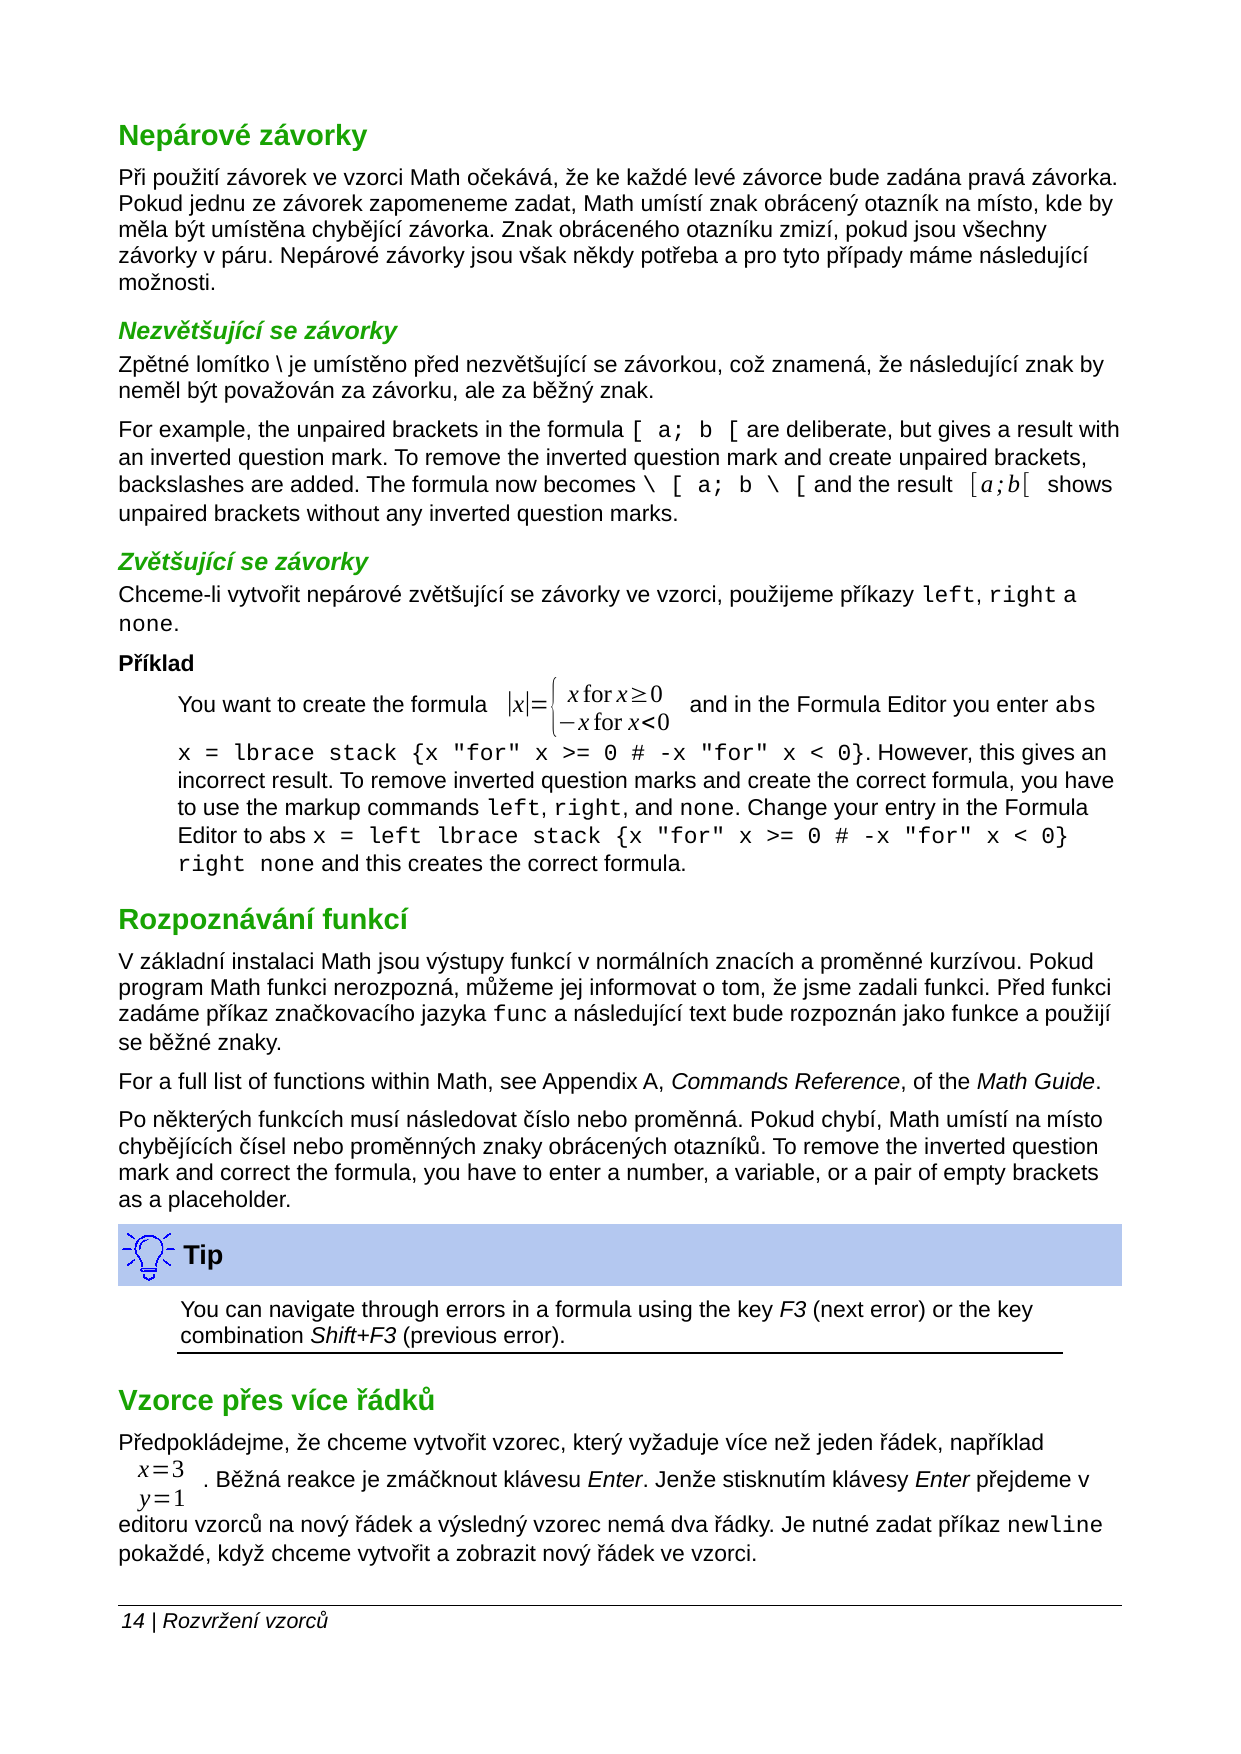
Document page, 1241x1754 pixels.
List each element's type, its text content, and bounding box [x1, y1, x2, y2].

text You can navigate through errors in a formula using the key F3 (next error) or the key combination Shift+F3 (previous error). [177, 1293, 1063, 1352]
text For a full list of functions within Math, see Appendix A, Commands Reference, of the Math Guide. [118, 1068, 1122, 1094]
subtitle Zvětšující se závorky [118, 547, 1122, 575]
subtitle Nezvětšující se závorky [118, 316, 1122, 344]
text Při použití závorek ve vzorci Math očekává, že ke každé levé závorce bude zadána pravá závorka. Pokud jednu ze závorek zapomeneme zadat, Math umístí znak obrácený otazník na místo, kde by měla být umístěna chybějící závorka. Znak obráceného otazníku zmizí, pokud jsou všechny závorky v páru. Nepárové závorky jsou však někdy potřeba a pro tyto případy máme následující možnosti. [118, 163, 1122, 295]
subtitle Nepárové závorky [118, 118, 1122, 152]
text Zpětné lomítko \ je umístěno před nezvětšující se závorkou, což znamená, že následující znak by neměl být považován za závorku, ale za běžný znak. [118, 351, 1122, 403]
subtitle Tip [118, 1224, 1122, 1286]
text Po některých funkcích musí následovat číslo nebo proměnná. Pokud chybí, Math umístí na místo chybějících čísel nebo proměnných znaky obrácených otazníků. To remove the inverted question mark and correct the formula, you have to enter a number, a variable, or a pair of empty brackets as a placeholder. [118, 1106, 1122, 1212]
text Chceme-li vytvořit nepárové zvětšující se závorky ve vzorci, použijeme příkazy left, right a none. [118, 581, 1122, 638]
text You want to create the formulaand in the Formula Editor you enter abs x = lbrace stack {x "for" x >= 0 # -x "for" x < 0}. However, this gives an incorrect result. To remove inverted question marks and create the correct formula, you have to use the markup commands left, right, and none. Change your entry in the Formula Editor to abs x = left lbrace stack {x "for" x >= 0 # -x "for" x < 0} right none and this creates the correct formula. [177, 677, 1122, 879]
subtitle Rozpoznávání funkcí [118, 902, 1122, 936]
text Předpokládejme, že chceme vytvořit vzorec, který vyžaduje více než jeden řádek, například. Běžná reakce je zmáčknout klávesu Enter. Jenže stisknutím klávesy Enter přejdeme v editoru vzorců na nový řádek a výsledný vzorec nemá dva řádky. Je nutné zadat příkaz newline pokaždé, když chceme vytvořit a zobrazit nový řádek ve vzorci. [118, 1429, 1122, 1566]
subtitle Vzorce přes více řádků [118, 1383, 1122, 1417]
text Příklad [118, 650, 1122, 677]
text For example, the unpaired brackets in the formula [ a; b [ are deliberate, but gives a result with an inverted question mark. To remove the inverted question mark and create unpaired brackets, backslashes are added. The formula now becomes \ [ a; b \ [ and the resultshows unpaired brackets without any inverted question marks. [118, 416, 1122, 526]
text V základní instalaci Math jsou výstupy funkcí v normálních znacích a proměnné kurzívou. Pokud program Math funkci nerozpozná, můžeme jej informovat o tom, že jsme zadali funkci. Před funkci zadáme příkaz značkovacího jazyka func a následující text bude rozpoznán jako funkce a použijí se běžné znaky. [118, 948, 1122, 1055]
picture [119, 1225, 179, 1285]
